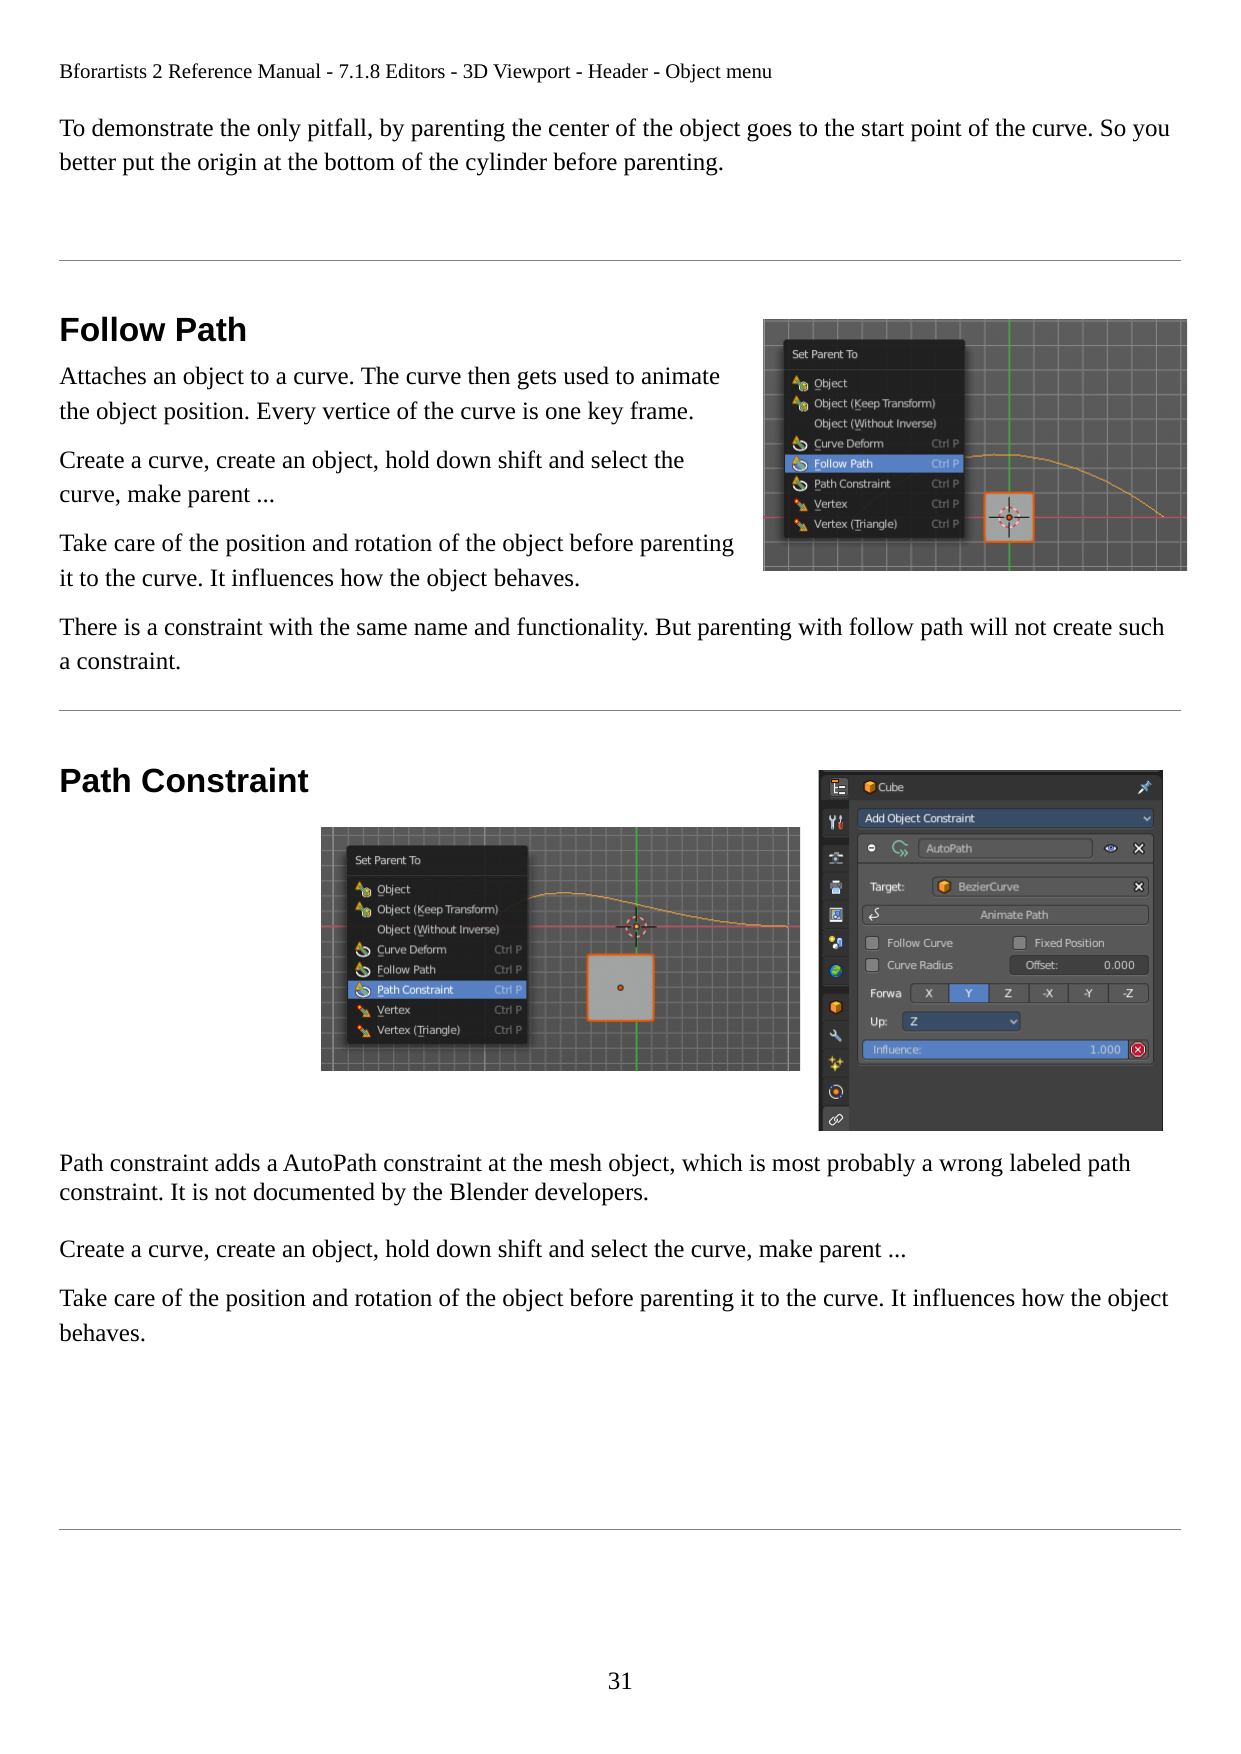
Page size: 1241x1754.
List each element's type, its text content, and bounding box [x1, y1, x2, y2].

text Create a curve, create an object, hold down shift and select the curve, make parent ... [59, 445, 763, 508]
picture [321, 827, 801, 1071]
subtitle Path Constraint [59, 761, 1181, 799]
text Create a curve, create an object, hold down shift and select the curve, make parent ... [59, 1234, 1181, 1263]
text There is a constraint with the same name and functionality. But parenting with follow path will not create such a constraint. [59, 612, 1181, 675]
text Take care of the position and rotation of the object before parenting it to the curve. It influences how the object behaves. [59, 528, 1181, 592]
text Attaches an object to a curve. The curve then gets used to animate the object position. Every vertice of the curve is one key frame. [59, 361, 763, 424]
subtitle Follow Path [59, 310, 1181, 349]
text Path constraint adds a AutoPath constraint at the mesh object, which is most probably a wrong labeled path constraint. It is not documented by the Blender developers. [59, 1131, 1181, 1205]
picture [818, 770, 1164, 1131]
picture [763, 319, 1188, 571]
text To demonstrate the only pitfall, by parenting the center of the object goes to the start point of the curve. So you better put the origin at the bottom of the cylinder before parenting. [59, 113, 1181, 176]
text Take care of the position and rotation of the object before parenting it to the curve. It influences how the object behaves. [59, 1283, 1181, 1346]
